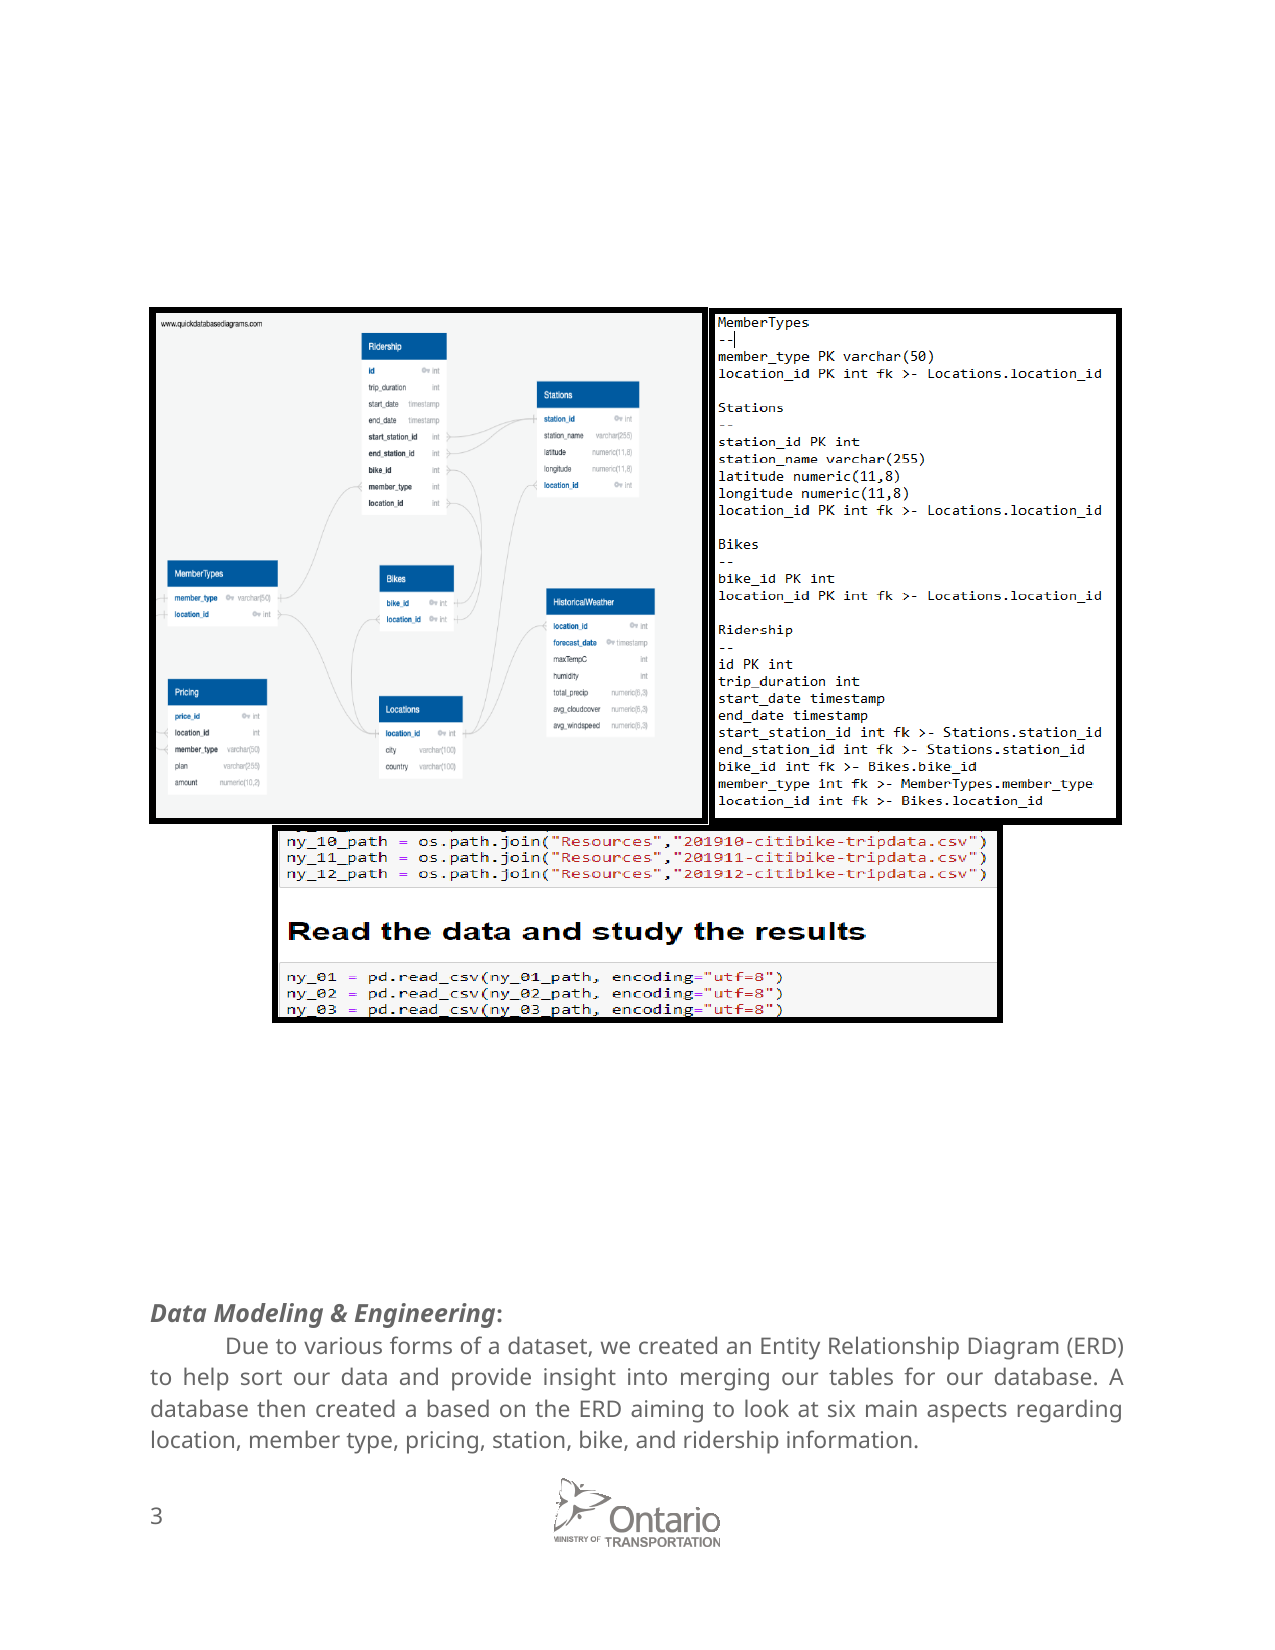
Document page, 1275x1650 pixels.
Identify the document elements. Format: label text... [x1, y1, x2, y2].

text Due to various forms of a dataset, we created an Entity Relationship Diagram (ERD) to help sort our data and provide insight into merging our tables for our database. A database then created a based on the ERD aiming to look at six main aspects regarding location, member type, pricing, station, bike, and ridership information. [150, 1330, 1125, 1455]
text Data Modeling & Engineering: [150, 1296, 1125, 1330]
